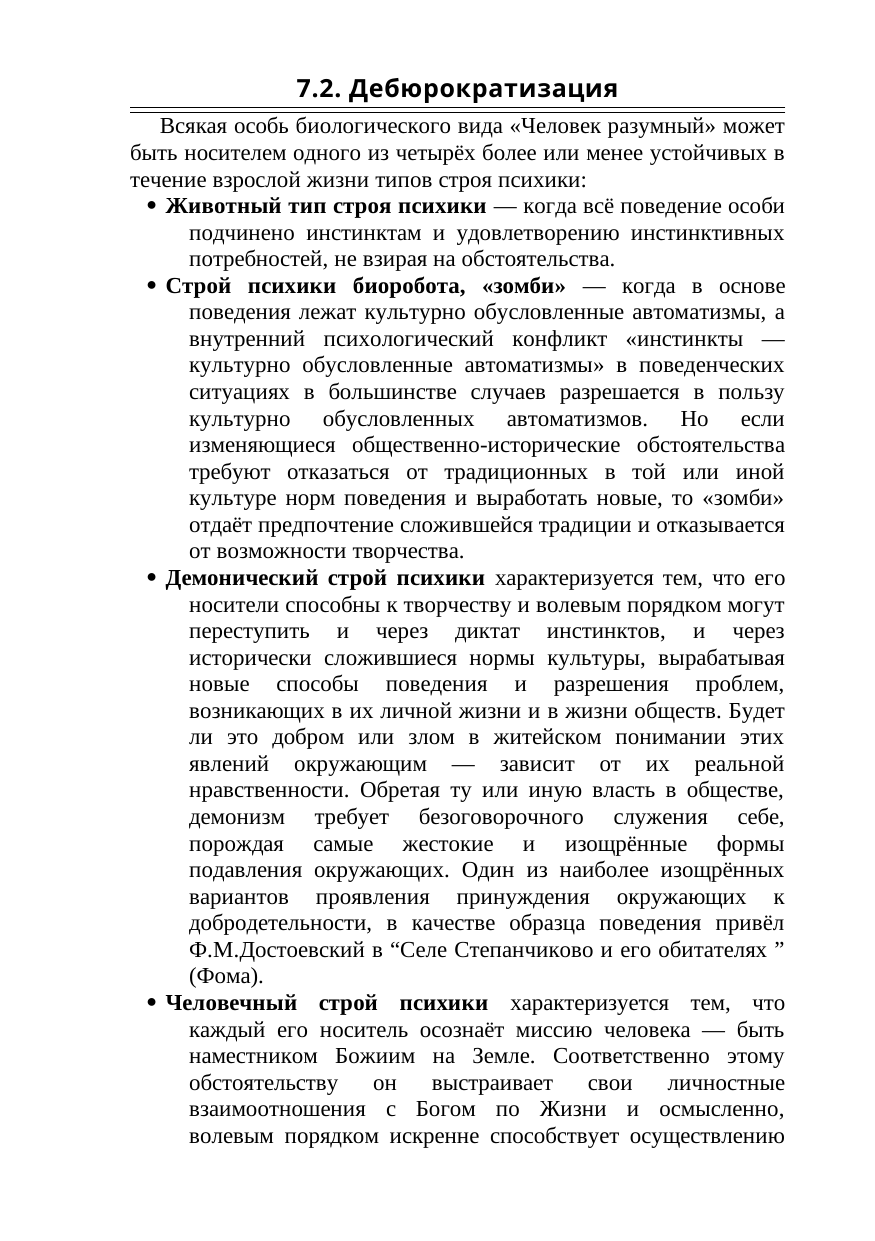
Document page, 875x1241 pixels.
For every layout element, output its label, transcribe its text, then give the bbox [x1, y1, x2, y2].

list Человечный строй психики характеризуется тем, что каждый его носитель осознаёт миссию человека — быть наместником Божиим на Земле. Соответственно этому обстоятельству он выстраивает свои личностные взаимоотношения с Богом по Жизни и осмысленно, волевым порядком искренне способствует осуществлению [148, 989, 785, 1148]
text Всякая особь биологического вида «Человек разумный» может быть носителем одного из четырёх более или менее устойчивых в течение взрослой жизни типов строя психики: [130, 113, 785, 192]
list Животный тип строя психики — когда всё поведение особи подчинено инстинктам и удовлетворению инстинктивных потребностей, не взирая на обстоятельства. [148, 192, 785, 272]
list Строй психики биоробота, «зомби» — когда в основе поведения лежат культурно обусловленные автоматизмы, а внутренний психологический конфликт «инстинкты — культурно обусловленные автоматизмы» в поведенческих ситуациях в большинстве случаев разрешается в пользу культурно обусловленных автоматизмов. Но если изменяющиеся общественно-исторические обстоятельства требуют отказаться от традиционных в той или иной культуре норм поведения и выработать новые, то «зомби» отдаёт предпочтение сложившейся традиции и отказывается от возможности творчества. [148, 272, 785, 564]
list Демонический строй психики характеризуется тем, что его носители способны к творчеству и волевым порядком могут переступить и через диктат инстинктов, и через исторически сложившиеся нормы культуры, вырабатывая новые способы поведения и разрешения проблем, возникающих в их личной жизни и в жизни обществ. Будет ли это добром или злом в житейском понимании этих явлений окружающим — зависит от их реальной нравственности. Обретая ту или иную власть в обществе, демонизм требует безоговорочного служения себе, порождая самые жестокие и изощрённые формы подавления окружающих. Один из наиболее изощрённых вариантов проявления принуждения окружающих к добродетельности, в качестве образца поведения привёл Ф.М.Достоевский в “Селе Степанчиково и его обитателях ” (Фома). [148, 564, 785, 989]
